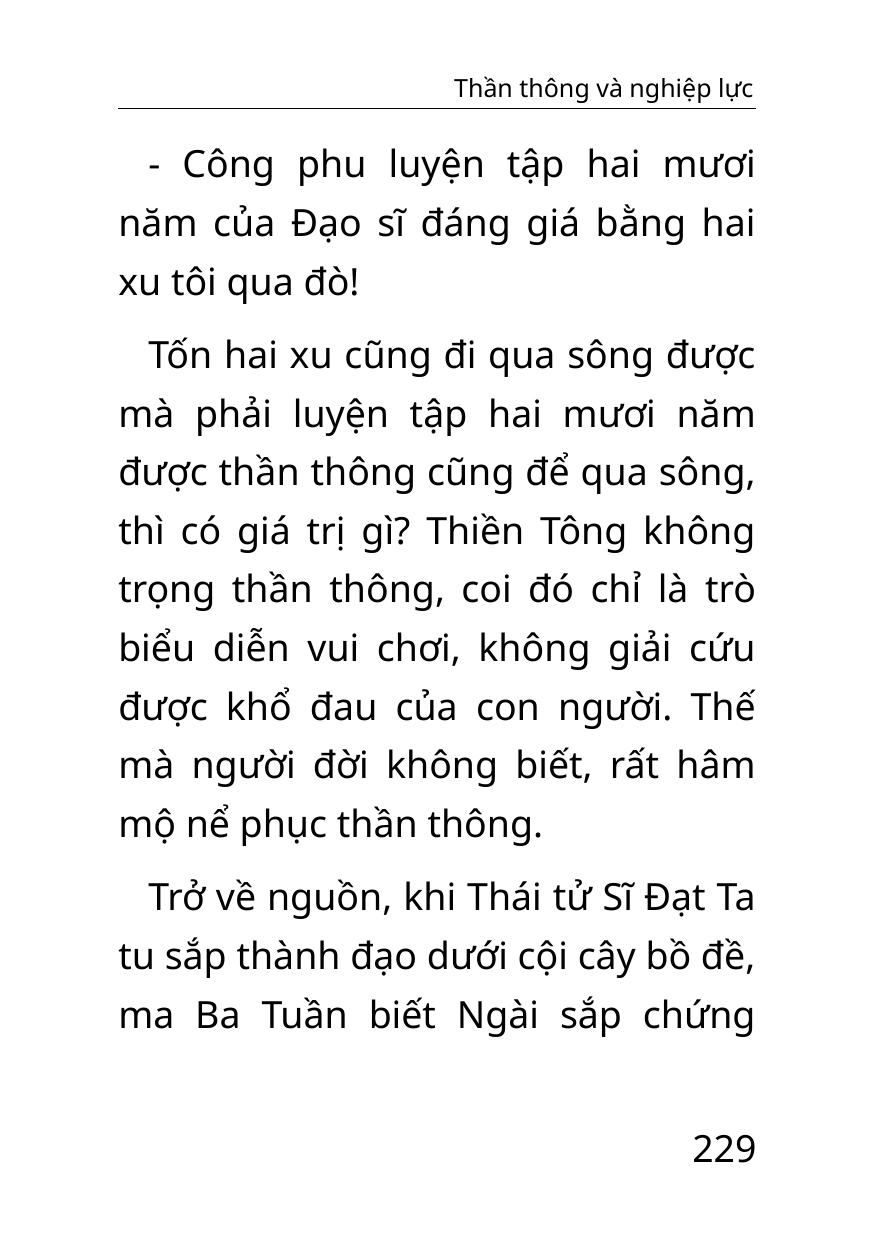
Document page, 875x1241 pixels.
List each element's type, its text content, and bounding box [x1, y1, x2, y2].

text Trở về nguồn, khi Thái tử Sĩ Đạt Ta tu sắp thành đạo dưới cội cây bồ đề, ma Ba Tuần biết Ngài sắp chứng [118, 871, 756, 1039]
text Tốn hai xu cũng đi qua sông được mà phải luyện tập hai mươi năm được thần thông cũng để qua sông, thì có giá trị gì? Thiền Tông không trọng thần thông, coi đó chỉ là trò biểu diễn vui chơi, không giải cứu được khổ đau của con người. Thế mà người đời không biết, rất hâm mộ nể phục thần thông. [118, 328, 756, 848]
text - Công phu luyện tập hai mươi năm của Đạo sĩ đáng giá bằng hai xu tôi qua đò! [118, 138, 756, 306]
